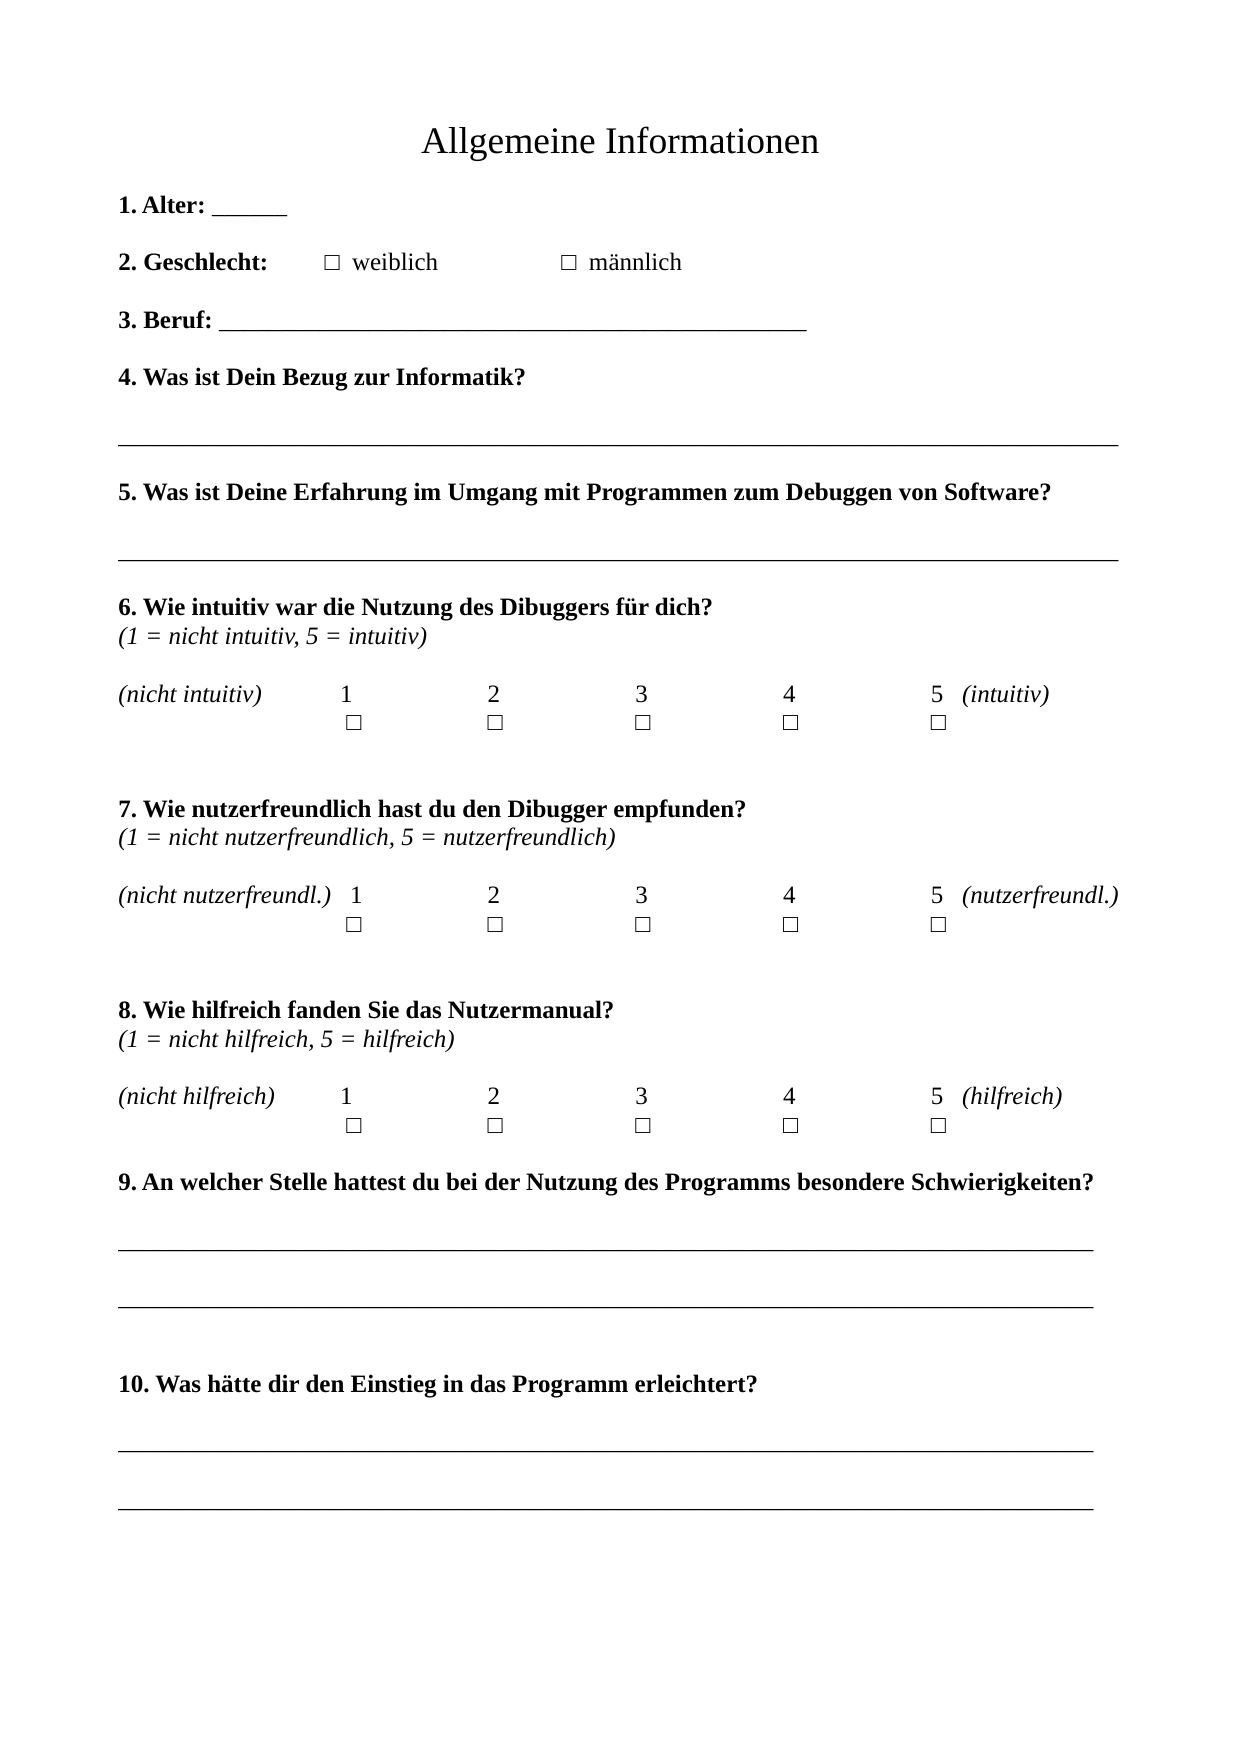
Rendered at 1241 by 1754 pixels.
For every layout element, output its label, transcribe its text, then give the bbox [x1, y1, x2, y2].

text ______________________________________________________________________________ [118, 1426, 1122, 1455]
text 4. Was ist Dein Bezug zur Informatik? [118, 362, 1122, 391]
text 6. Wie intuitiv war die Nutzung des Dibuggers für dich? [118, 592, 1122, 621]
text 5. Was ist Deine Erfahrung im Umgang mit Programmen zum Debuggen von Software? [118, 477, 1122, 506]
text (1 = nicht hilfreich, 5 = hilfreich) [118, 1024, 1122, 1052]
text 7. Wie nutzerfreundlich hast du den Dibugger empfunden? [118, 794, 1122, 822]
text □ □ □ □ □ [118, 707, 1122, 736]
text 2. Geschlecht: □ weiblich □ männlich [118, 247, 1122, 276]
text ________________________________________________________________________________ [118, 535, 1122, 564]
text 8. Wie hilfreich fanden Sie das Nutzermanual? [118, 995, 1122, 1024]
text (nicht hilfreich) 1 2 3 4 5 (hilfreich) [118, 1081, 1122, 1110]
text ________________________________________________________________________________ [118, 420, 1122, 449]
text 9. An welcher Stelle hattest du bei der Nutzung des Programms besondere Schwierigkeiten? [118, 1167, 1122, 1196]
text 10. Was hätte dir den Einstieg in das Programm erleichtert? [118, 1369, 1122, 1397]
text (nicht intuitiv) 1 2 3 4 5 (intuitiv) [118, 679, 1122, 707]
text ______________________________________________________________________________ [118, 1225, 1122, 1254]
text (nicht nutzerfreundl.) 1 2 3 4 5 (nutzerfreundl.) [118, 880, 1122, 909]
text ______________________________________________________________________________ [118, 1282, 1122, 1311]
text (1 = nicht nutzerfreundlich, 5 = nutzerfreundlich) [118, 822, 1122, 851]
text Allgemeine Informationen [118, 118, 1122, 161]
text 3. Beruf: _______________________________________________ [118, 305, 1122, 334]
text □ □ □ □ □ [118, 1110, 1122, 1139]
text (1 = nicht intuitiv, 5 = intuitiv) [118, 621, 1122, 650]
text 1. Alter: ______ [118, 190, 1122, 219]
text □ □ □ □ □ [118, 909, 1122, 937]
text ______________________________________________________________________________ [118, 1484, 1122, 1512]
